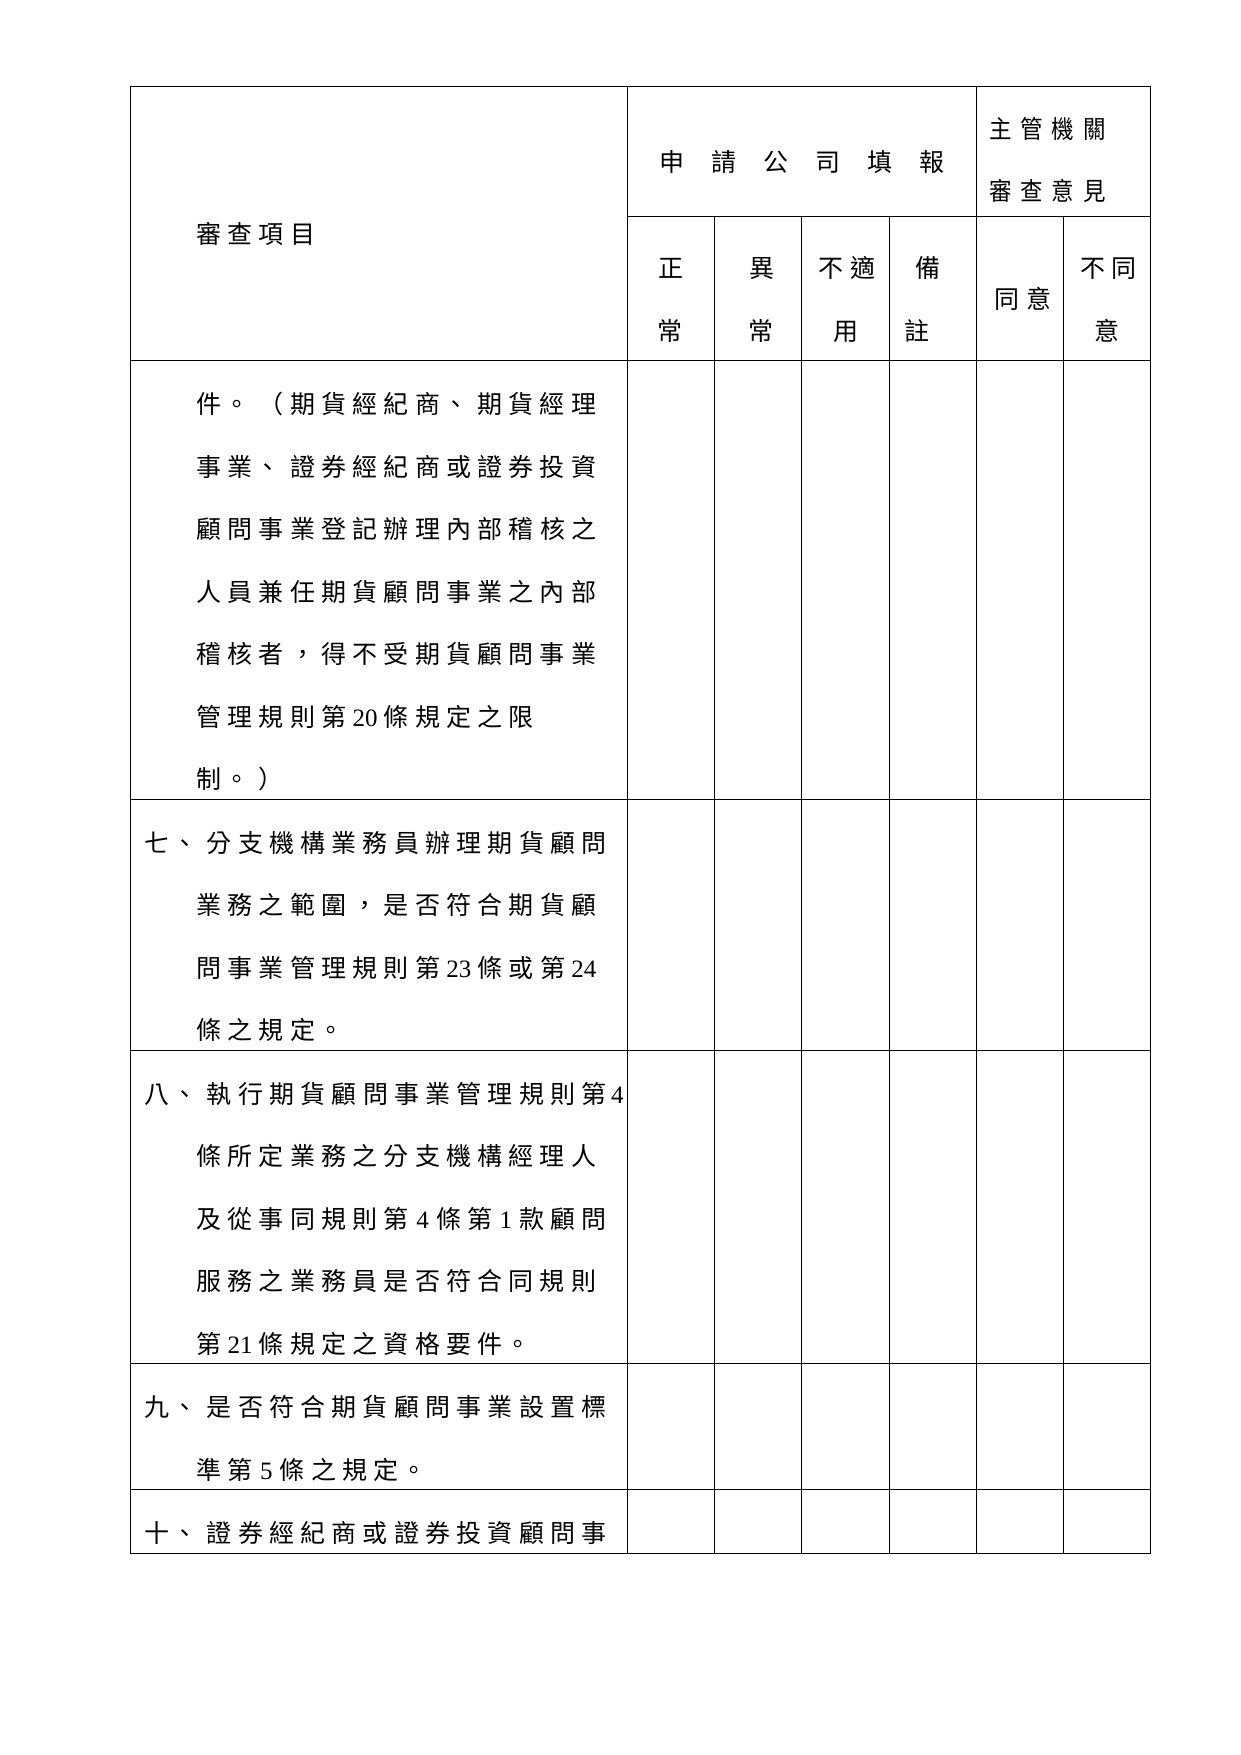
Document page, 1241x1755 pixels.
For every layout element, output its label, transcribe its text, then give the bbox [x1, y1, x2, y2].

table_cell 不適用 [802, 217, 889, 360]
table_cell 不同意 [1064, 217, 1150, 360]
table_header 申 請 公 司 填 報 [628, 87, 976, 216]
table_cell 七、分支機構業務員辦理期貨顧問業務之範圍，是否符合期貨顧問事業管理規則第23條或第24條之規定。 [131, 800, 627, 1049]
table_cell [628, 361, 714, 798]
table_cell [628, 1364, 714, 1489]
table_cell [715, 800, 801, 1049]
table_cell [1064, 1490, 1150, 1553]
table_cell [977, 1490, 1063, 1553]
table_cell [1064, 361, 1150, 798]
table_cell [890, 800, 976, 1049]
table_header 主管機關 審查意見 [977, 87, 1150, 216]
table_cell 十、證券經紀商或證券投資顧問事 [131, 1490, 627, 1553]
table_cell [890, 1490, 976, 1553]
table_cell [715, 1364, 801, 1489]
table_cell [977, 800, 1063, 1049]
table_cell 八、執行期貨顧問事業管理規則第4條所定業務之分支機構經理人及從事同規則第4條第1款顧問服務之業務員是否符合同規則第21條規定之資格要件。 [131, 1051, 627, 1363]
table_cell [802, 1051, 889, 1363]
table_cell [802, 1364, 889, 1489]
table_cell 件。（期貨經紀商、期貨經理事業、證券經紀商或證券投資顧問事業登記辦理內部稽核之人員兼任期貨顧問事業之內部稽核者，得不受期貨顧問事業管理規則第20條規定之限制。） [131, 361, 627, 798]
table_cell [628, 800, 714, 1049]
table_cell [890, 1051, 976, 1363]
table_cell [628, 1490, 714, 1553]
table_cell [715, 1051, 801, 1363]
table_cell [977, 1051, 1063, 1363]
table_cell [715, 361, 801, 798]
table_cell [1064, 1051, 1150, 1363]
table_cell [802, 1490, 889, 1553]
table_cell 正 常 [628, 217, 714, 360]
table_cell 九、是否符合期貨顧問事業設置標準第5條之規定。 [131, 1364, 627, 1489]
table_cell [1064, 800, 1150, 1049]
table_cell [890, 361, 976, 798]
table_header 審查項目 [131, 87, 627, 360]
table_cell [802, 800, 889, 1049]
table_cell 備 註 [890, 217, 976, 360]
table_cell [715, 1490, 801, 1553]
table_cell [890, 1364, 976, 1489]
table_cell 異 常 [715, 217, 801, 360]
table_cell [1064, 1364, 1150, 1489]
table_cell [628, 1051, 714, 1363]
table_cell [977, 361, 1063, 798]
table_cell [802, 361, 889, 798]
table_cell [977, 1364, 1063, 1489]
table_cell 同意 [977, 217, 1063, 360]
